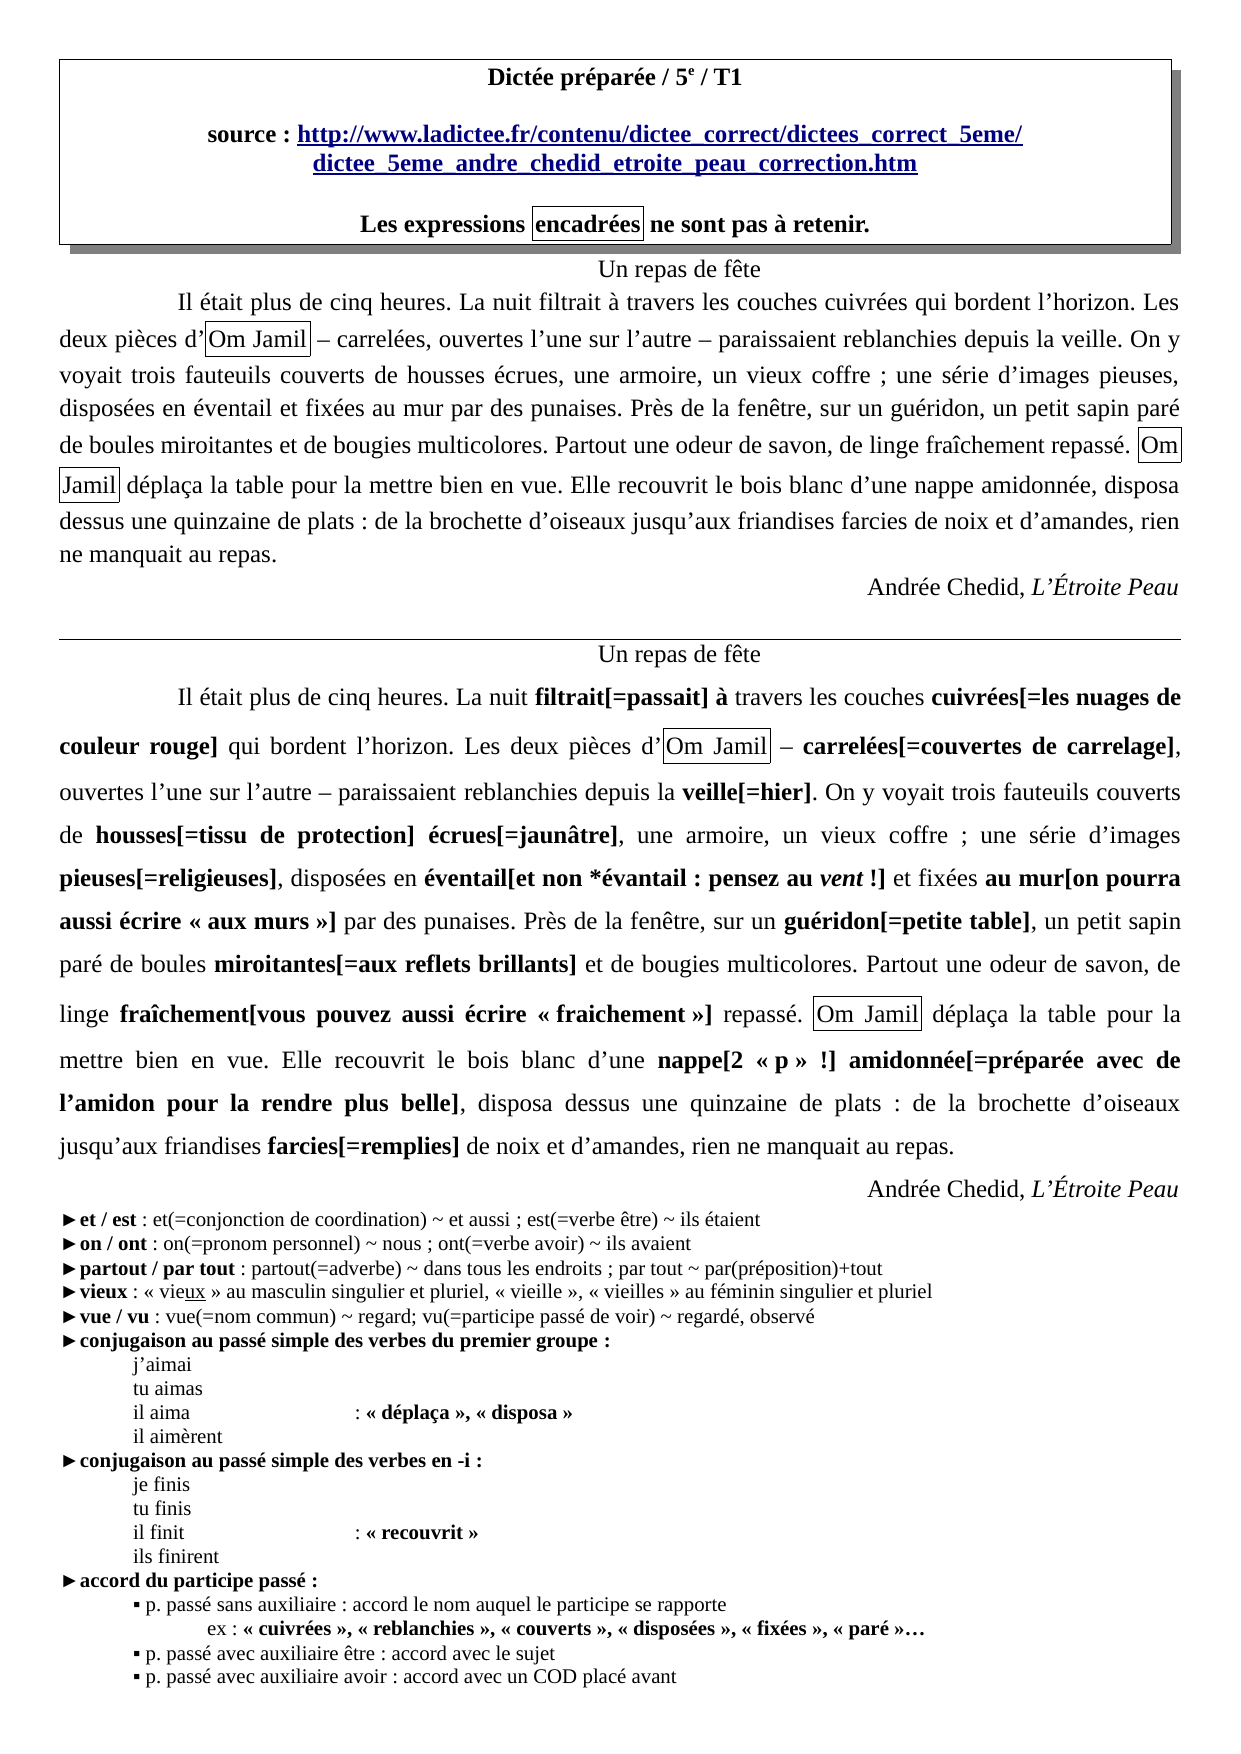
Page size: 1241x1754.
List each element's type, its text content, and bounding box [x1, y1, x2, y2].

text tu finis [59, 1496, 1181, 1520]
text Il était plus de cinq heures. La nuit filtrait[=passait] à travers les couches cuivrées[=les nuages de couleur rouge] qui bordent l’horizon. Les deux pièces d’Om Jamil – carrelées[=couvertes de carrelage], ouvertes l’une sur l’autre – paraissaient reblanchies depuis la veille[=hier]. On y voyait trois fauteuils couverts de housses[=tissu de protection] écrues[=jaunâtre], une armoire, un vieux coffre ; une série d’images pieuses[=religieuses], disposées en éventail[et non *évantail : pensez au vent !] et fixées au mur[on pourra aussi écrire « aux murs »] par des punaises. Près de la fenêtre, sur un guéridon[=petite table], un petit sapin paré de boules miroitantes[=aux reflets brillants] et de bougies multicolores. Partout une odeur de savon, de linge fraîchement[vous pouvez aussi écrire « fraichement »] repassé. Om Jamil déplaça la table pour la mettre bien en vue. Elle recouvrit le bois blanc d’une nappe[2 « p » !] amidonnée[=préparée avec de l’amidon pour la rendre plus belle], disposa dessus une quinzaine de plats : de la brochette d’oiseaux jusqu’aux friandises farcies[=remplies] de noix et d’amandes, rien ne manquait au repas. [59, 682, 1181, 1160]
text il finit : « recouvrit » [59, 1520, 1181, 1544]
text ►on / ont : on(=pronom personnel) ~ nous ; ont(=verbe avoir) ~ ils avaient [59, 1231, 1181, 1255]
text Andrée Chedid, L’Étroite Peau [59, 1174, 1181, 1203]
text tu aimas [59, 1376, 1181, 1400]
text ►et / est : et(=conjonction de coordination) ~ et aussi ; est(=verbe être) ~ ils étaient [59, 1207, 1181, 1231]
text Il était plus de cinq heures. La nuit filtrait à travers les couches cuivrées qui bordent l’horizon. Les deux pièces d’Om Jamil – carrelées, ouvertes l’une sur l’autre – paraissaient reblanchies depuis la veille. On y voyait trois fauteuils couverts de housses écrues, une armoire, un vieux coffre ; une série d’images pieuses, disposées en éventail et fixées au mur par des punaises. Près de la fenêtre, sur un guéridon, un petit sapin paré de boules miroitantes et de bougies multicolores. Partout une odeur de savon, de linge fraîchement repassé. Om Jamil déplaça la table pour la mettre bien en vue. Elle recouvrit le bois blanc d’une nappe amidonnée, disposa dessus une quinzaine de plats : de la brochette d’oiseaux jusqu’aux friandises farcies de noix et d’amandes, rien ne manquait au repas. [59, 287, 1181, 568]
text Dictée préparée / 5e / T1 [60, 60, 1171, 91]
text Un repas de fête [59, 640, 1181, 667]
text ►accord du participe passé : [59, 1568, 1181, 1592]
text ex : « cuivrées », « reblanchies », « couverts », « disposées », « fixées », « paré »… [59, 1616, 1181, 1640]
text source : http://www.ladictee.fr/contenu/dictee_correct/dictees_correct_5eme/dictee_5eme_andre_chedid_etroite_peau_correction.htm [60, 117, 1171, 177]
text ►conjugaison au passé simple des verbes en -i : [59, 1448, 1181, 1472]
text j’aimai [59, 1352, 1181, 1376]
text Un repas de fête [59, 254, 1181, 283]
text ►conjugaison au passé simple des verbes du premier groupe : [59, 1328, 1181, 1352]
text ▪ p. passé avec auxiliaire avoir : accord avec un COD placé avant [59, 1664, 1181, 1688]
text ▪ p. passé sans auxiliaire : accord le nom auquel le participe se rapporte [59, 1592, 1181, 1616]
text ►vieux : « vieux » au masculin singulier et pluriel, « vieille », « vieilles » au féminin singulier et pluriel [59, 1279, 1181, 1303]
text Les expressions encadrées ne sont pas à retenir. [60, 203, 1171, 244]
text il aima : « déplaça », « disposa » [59, 1400, 1181, 1424]
text ►vue / vu : vue(=nom commun) ~ regard; vu(=participe passé de voir) ~ regardé, observé [59, 1303, 1181, 1328]
text je finis [59, 1472, 1181, 1496]
text ▪ p. passé avec auxiliaire être : accord avec le sujet [59, 1640, 1181, 1664]
text ►partout / par tout : partout(=adverbe) ~ dans tous les endroits ; par tout ~ par(préposition)+tout [59, 1255, 1181, 1279]
text il aimèrent [59, 1424, 1181, 1448]
text Andrée Chedid, L’Étroite Peau [59, 572, 1181, 601]
text ils finirent [59, 1544, 1181, 1568]
